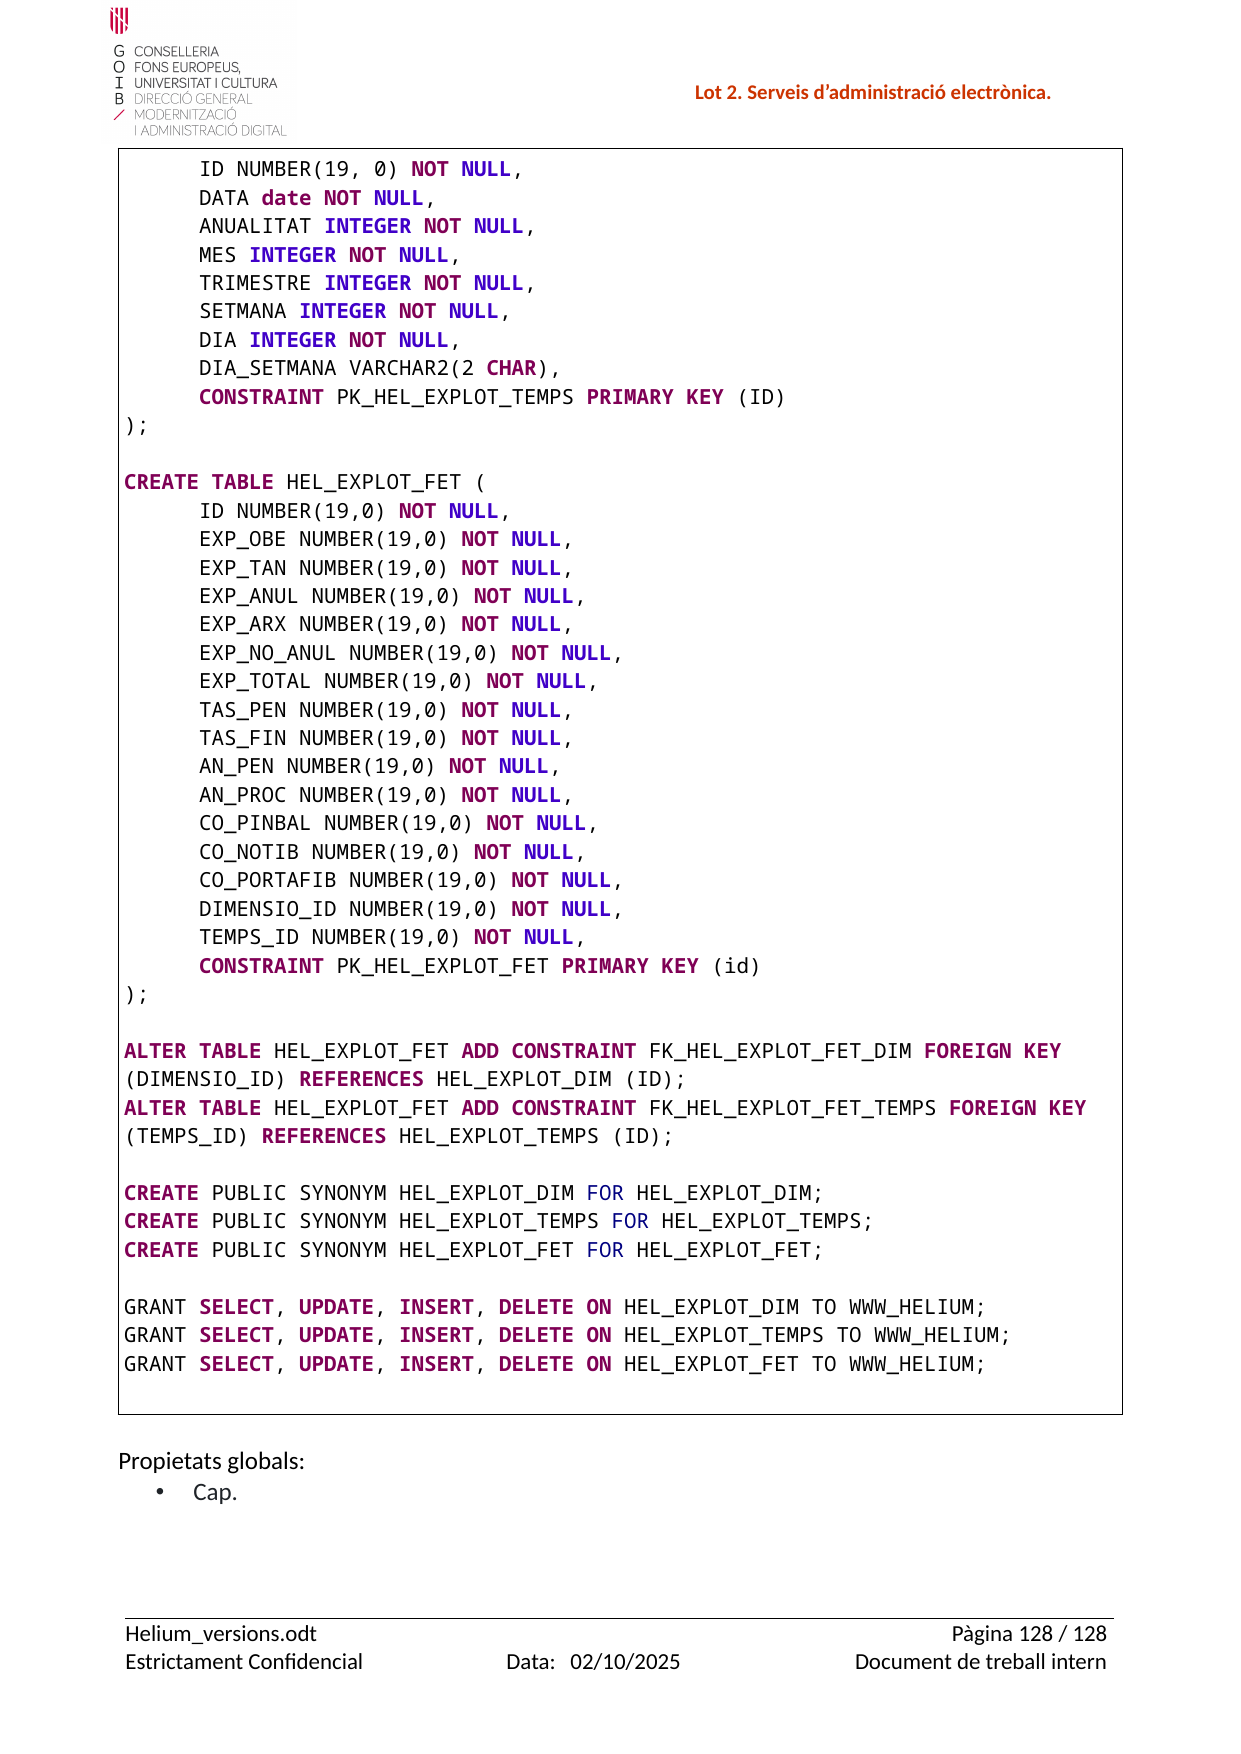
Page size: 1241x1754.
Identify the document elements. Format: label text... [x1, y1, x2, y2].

list Cap. [156, 1476, 1122, 1506]
table_header ID NUMBER(19, 0) NOT NULL, DATA date NOT NULL, ANUALITAT INTEGER NOT NULL, MES INTEGER NOT NULL, TRIMESTRE INTEGER NOT NULL, SETMANA INTEGER NOT NULL, DIA INTEGER NOT NULL, DIA_SETMANA VARCHAR2(2 CHAR), CONSTRAINT PK_HEL_EXPLOT_TEMPS PRIMARY KEY (ID) ); CREATE TABLE HEL_EXPLOT_FET ( ID NUMBER(19,0) NOT NULL, EXP_OBE NUMBER(19,0) NOT NULL, EXP_TAN NUMBER(19,0) NOT NULL, EXP_ANUL NUMBER(19,0) NOT NULL, EXP_ARX NUMBER(19,0) NOT NULL, EXP_NO_ANUL NUMBER(19,0) NOT NULL, EXP_TOTAL NUMBER(19,0) NOT NULL, TAS_PEN NUMBER(19,0) NOT NULL, TAS_FIN NUMBER(19,0) NOT NULL, AN_PEN NUMBER(19,0) NOT NULL, AN_PROC NUMBER(19,0) NOT NULL, CO_PINBAL NUMBER(19,0) NOT NULL, CO_NOTIB NUMBER(19,0) NOT NULL, CO_PORTAFIB NUMBER(19,0) NOT NULL, DIMENSIO_ID NUMBER(19,0) NOT NULL, TEMPS_ID NUMBER(19,0) NOT NULL, CONSTRAINT PK_HEL_EXPLOT_FET PRIMARY KEY (id) ); ALTER TABLE HEL_EXPLOT_FET ADD CONSTRAINT FK_HEL_EXPLOT_FET_DIM FOREIGN KEY (DIMENSIO_ID) REFERENCES HEL_EXPLOT_DIM (ID); ALTER TABLE HEL_EXPLOT_FET ADD CONSTRAINT FK_HEL_EXPLOT_FET_TEMPS FOREIGN KEY (TEMPS_ID) REFERENCES HEL_EXPLOT_TEMPS (ID); CREATE PUBLIC SYNONYM HEL_EXPLOT_DIM FOR HEL_EXPLOT_DIM; CREATE PUBLIC SYNONYM HEL_EXPLOT_TEMPS FOR HEL_EXPLOT_TEMPS; CREATE PUBLIC SYNONYM HEL_EXPLOT_FET FOR HEL_EXPLOT_FET; GRANT SELECT, UPDATE, INSERT, DELETE ON HEL_EXPLOT_DIM TO WWW_HELIUM; GRANT SELECT, UPDATE, INSERT, DELETE ON HEL_EXPLOT_TEMPS TO WWW_HELIUM; GRANT SELECT, UPDATE, INSERT, DELETE ON HEL_EXPLOT_FET TO WWW_HELIUM; [119, 149, 1122, 1413]
picture [100, 0, 297, 144]
text Propietats globals: [118, 1445, 1122, 1476]
